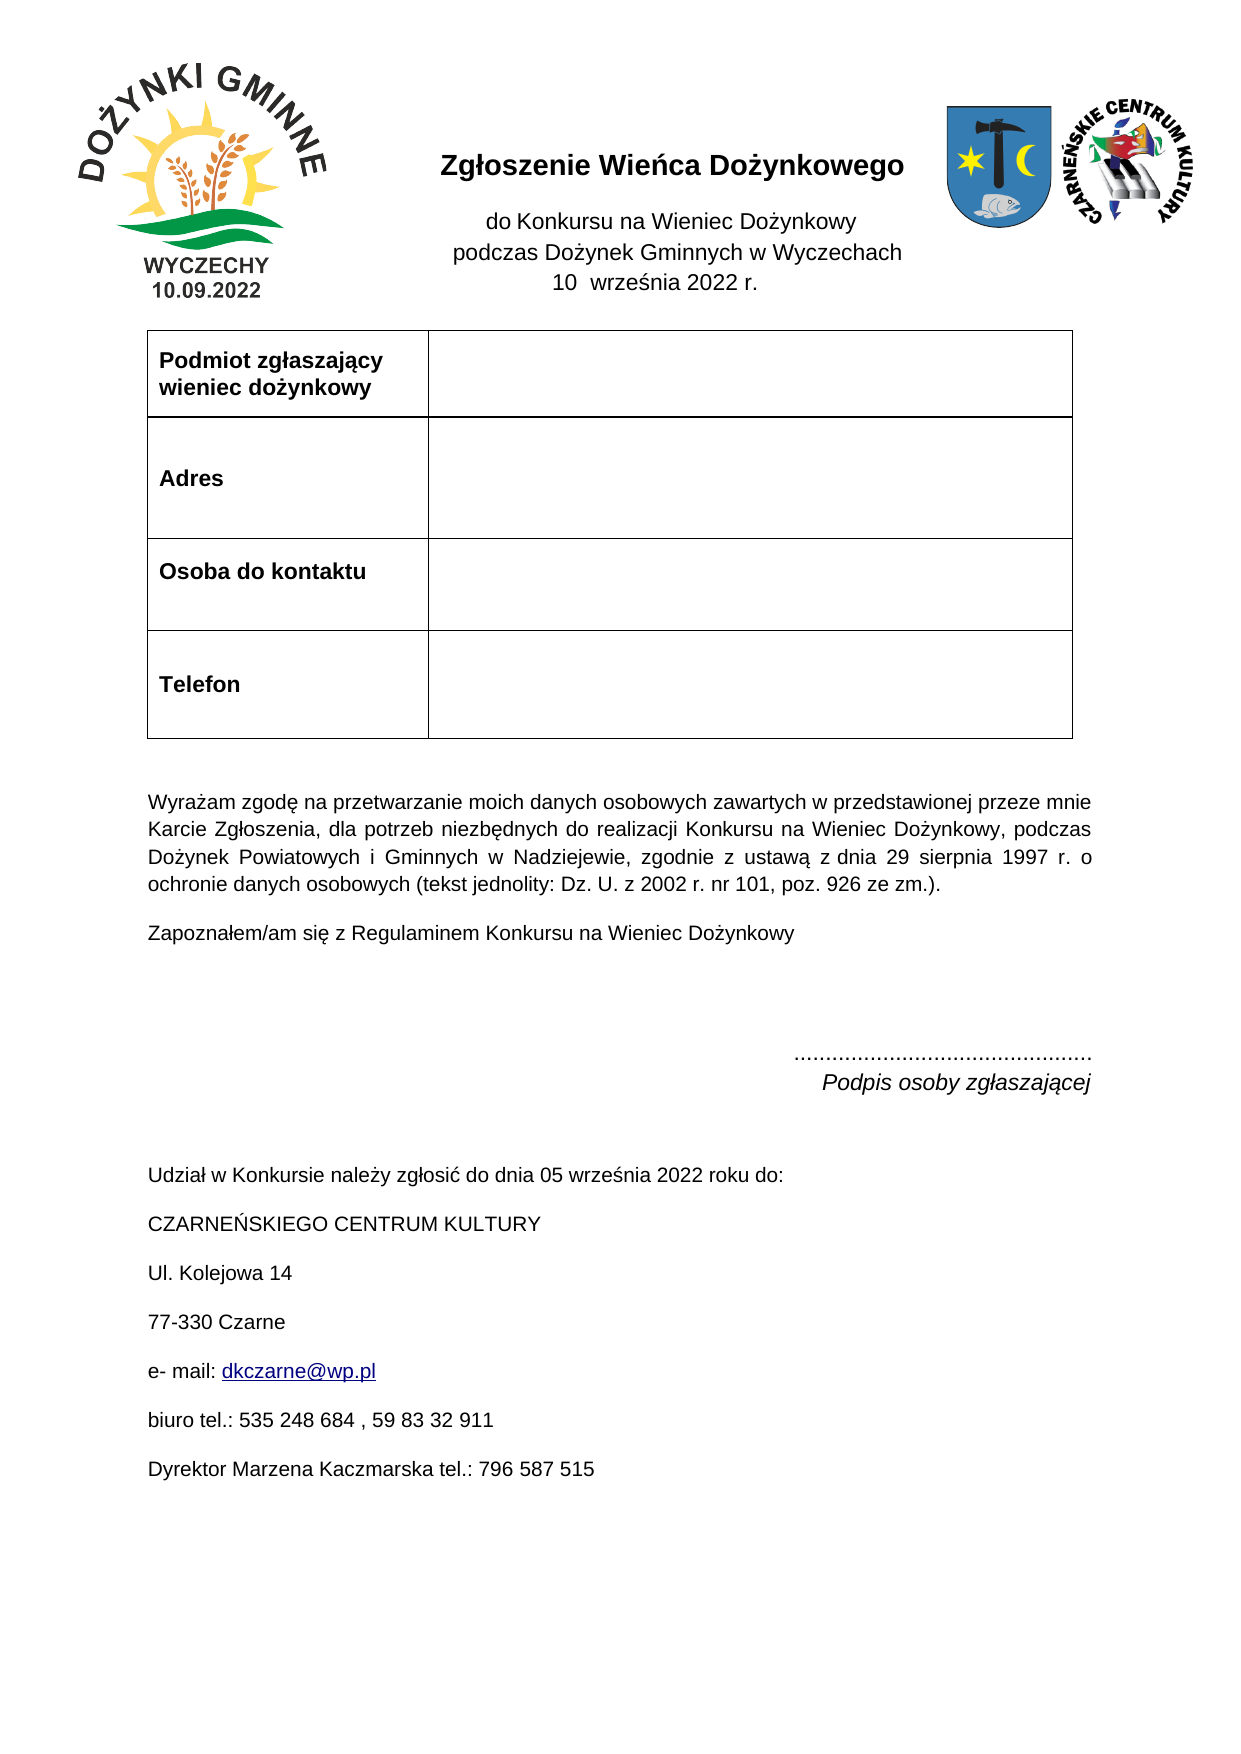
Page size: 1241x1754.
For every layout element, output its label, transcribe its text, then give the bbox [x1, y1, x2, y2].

text Dyrektor Marzena Kaczmarska tel.: 796 587 515 [148, 1457, 1093, 1481]
text biuro tel.: 535 248 684 , 59 83 32 911 [148, 1408, 1093, 1432]
table_cell Osoba do kontaktu [148, 539, 428, 630]
table_cell Adres [148, 418, 428, 538]
text [217, 148, 269, 181]
text podczas Dożynek Gminnych w Wyczechach [148, 239, 1093, 266]
text Zapoznałem/am się z Regulaminem Konkursu na Wieniec Dożynkowy [148, 920, 1093, 944]
text [148, 207, 190, 223]
table_cell Telefon [148, 631, 428, 737]
table_header Podmiot zgłaszający wieniec dożynkowy [148, 331, 428, 416]
text Zgłoszenie Wieńca Dożynkowego [255, 148, 946, 181]
text Wyrażam zgodę na przetwarzanie moich danych osobowych zawartych w przedstawionej przeze mnie Karcie Zgłoszenia, dla potrzeb niezbędnych do realizacji Konkursu na Wieniec Dożynkowy, podczas Dożynek Powiatowych i Gminnych w Nadziejewie, zgodnie z ustawą z dnia 29 sierpnia 1997 r. o ochronie danych osobowych (tekst jednolity: Dz. U. z 2002 r. nr 101, poz. 926 ze zm.). [148, 789, 1093, 896]
text 77-330 Czarne [148, 1310, 1093, 1334]
text Ul. Kolejowa 14 [148, 1261, 1093, 1285]
text e- mail: dkczarne@wp.pl [148, 1359, 1093, 1383]
text [1073, 148, 1093, 181]
text do Konkursu na Wieniec Dożynkowy [185, 207, 1093, 235]
text [155, 148, 225, 181]
text ............................................... [148, 1038, 1093, 1065]
table_cell [429, 539, 1072, 630]
text Udział w Konkursie należy zgłosić do dnia 05 września 2022 roku do: [148, 1163, 1093, 1187]
table_header [429, 331, 1072, 416]
table_cell [429, 631, 1072, 737]
text [1052, 148, 1075, 181]
table_cell [429, 418, 1072, 538]
text Podpis osoby zgłaszającej [148, 1069, 1093, 1095]
text CZARNEŃSKIEGO CENTRUM KULTURY [148, 1212, 1093, 1236]
text 10 września 2022 r. [148, 269, 1093, 296]
